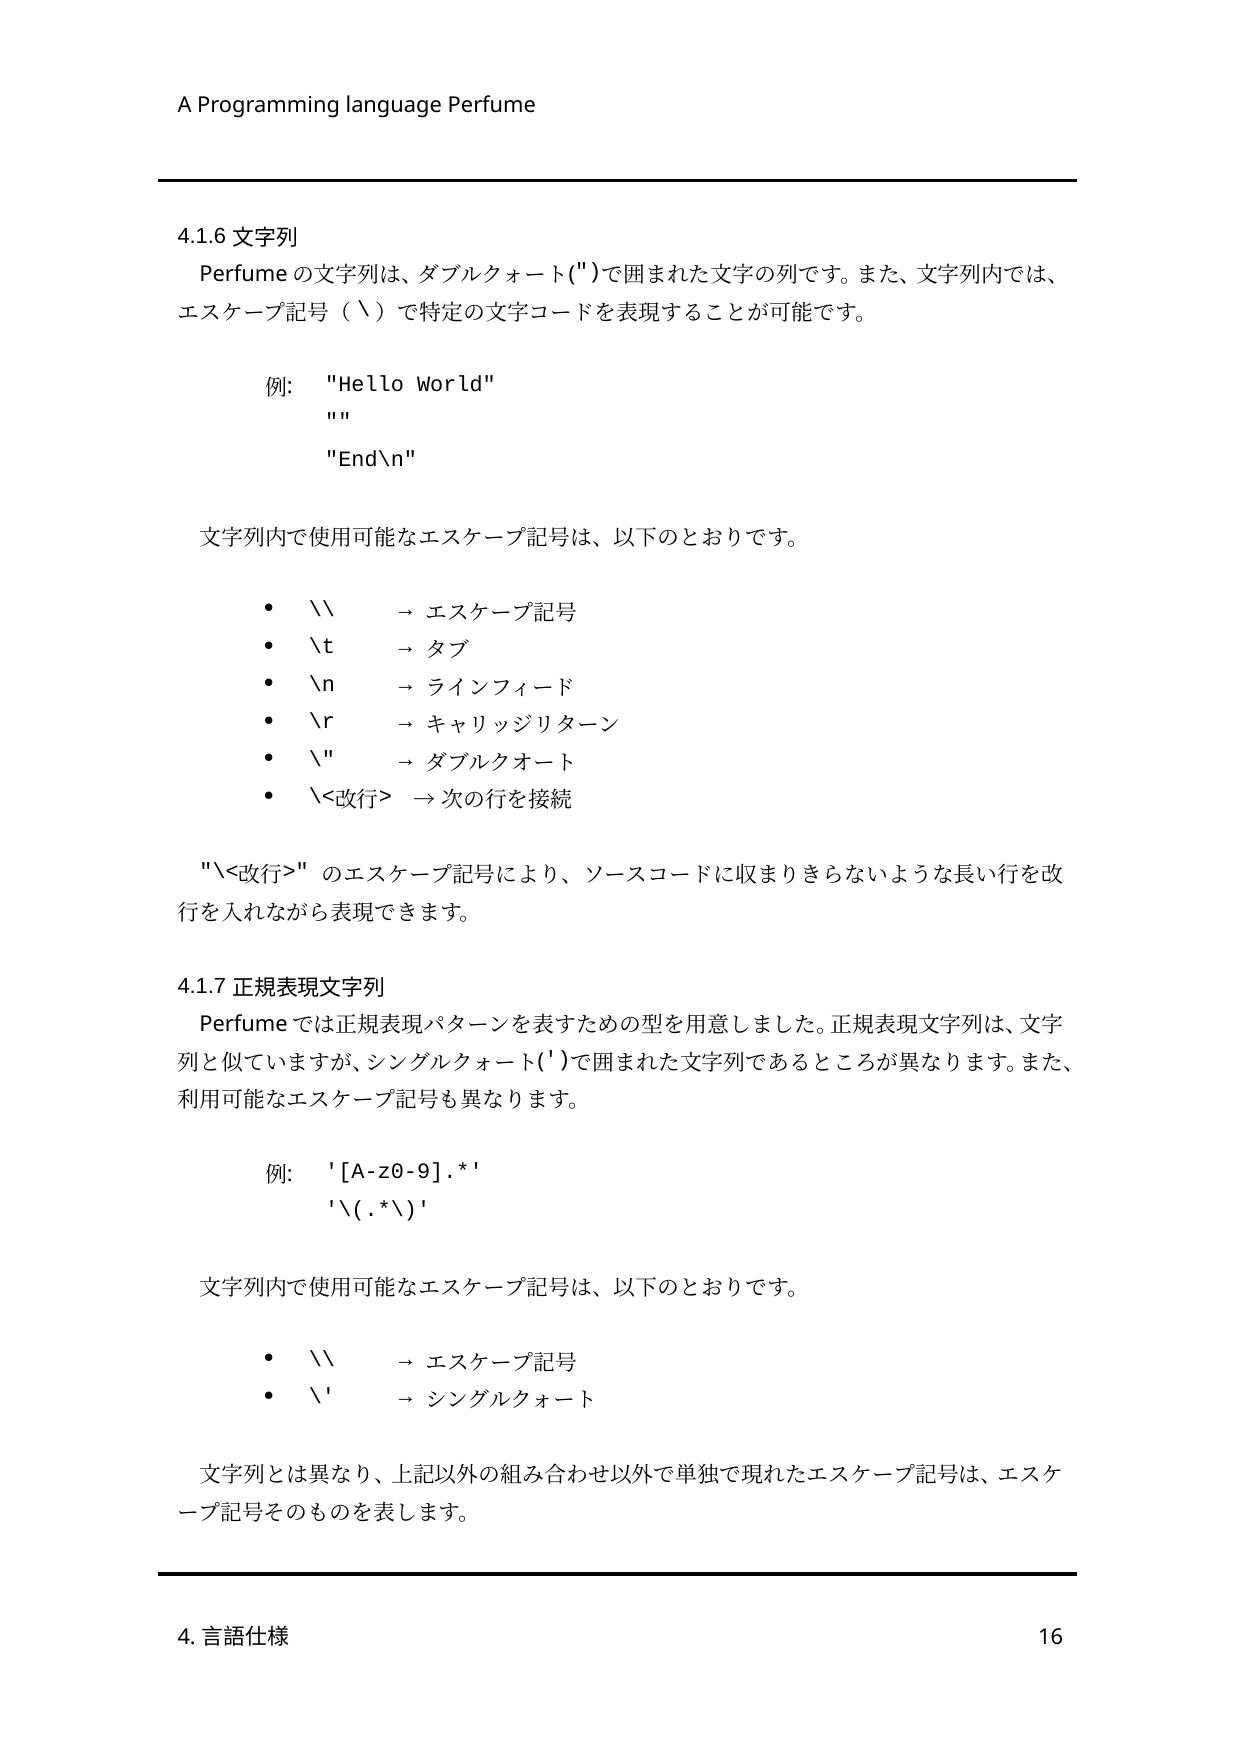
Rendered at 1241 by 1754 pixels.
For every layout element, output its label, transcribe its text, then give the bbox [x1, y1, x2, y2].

list \t → タブ [265, 629, 1063, 667]
list \n → ラインフィード [265, 667, 1063, 704]
text 文字列内で使用可能なエスケープ記号は、以下のとおりです。 [177, 517, 1063, 554]
text Perfumeの文字列は、ダブルクォート(")で囲まれた文字の列です。また、文字列内では、エスケープ記号（ \ ）で特定の文字コードを表現することが可能です。 [177, 254, 1063, 329]
text "\<改行>" のエスケープ記号により、ソースコードに収まりきらないような長い行を改行を入れながら表現できます。 [177, 854, 1063, 929]
text 文字列内で使用可能なエスケープ記号は、以下のとおりです。 [177, 1267, 1063, 1304]
list \' → シングルクォート [265, 1379, 1063, 1417]
text 例: "Hello World" [177, 367, 1063, 404]
list \<改行> → 次の行を接続 [265, 779, 1063, 817]
text "End\n" [177, 442, 1063, 479]
list \" → ダブルクオート [265, 742, 1063, 779]
list \r → キャリッジリターン [265, 704, 1063, 742]
text "" [177, 404, 1063, 442]
subtitle 4.1.7 正規表現文字列 [177, 967, 1063, 1004]
text 例: '[A-z0-9].*' [177, 1154, 1063, 1192]
text '\(.*\)' [177, 1192, 1063, 1229]
text 文字列とは異なり、上記以外の組み合わせ以外で単独で現れたエスケープ記号は、エスケープ記号そのものを表します。 [177, 1454, 1063, 1529]
list \\ → エスケープ記号 [265, 592, 1063, 629]
text Perfumeでは正規表現パターンを表すための型を用意しました。正規表現文字列は、文字列と似ていますが、シングルクォート(')で囲まれた文字列であるところが異なります。また、利用可能なエスケープ記号も異なります。 [177, 1004, 1063, 1117]
subtitle 4.1.6 文字列 [177, 217, 1063, 254]
list \\ → エスケープ記号 [265, 1342, 1063, 1379]
